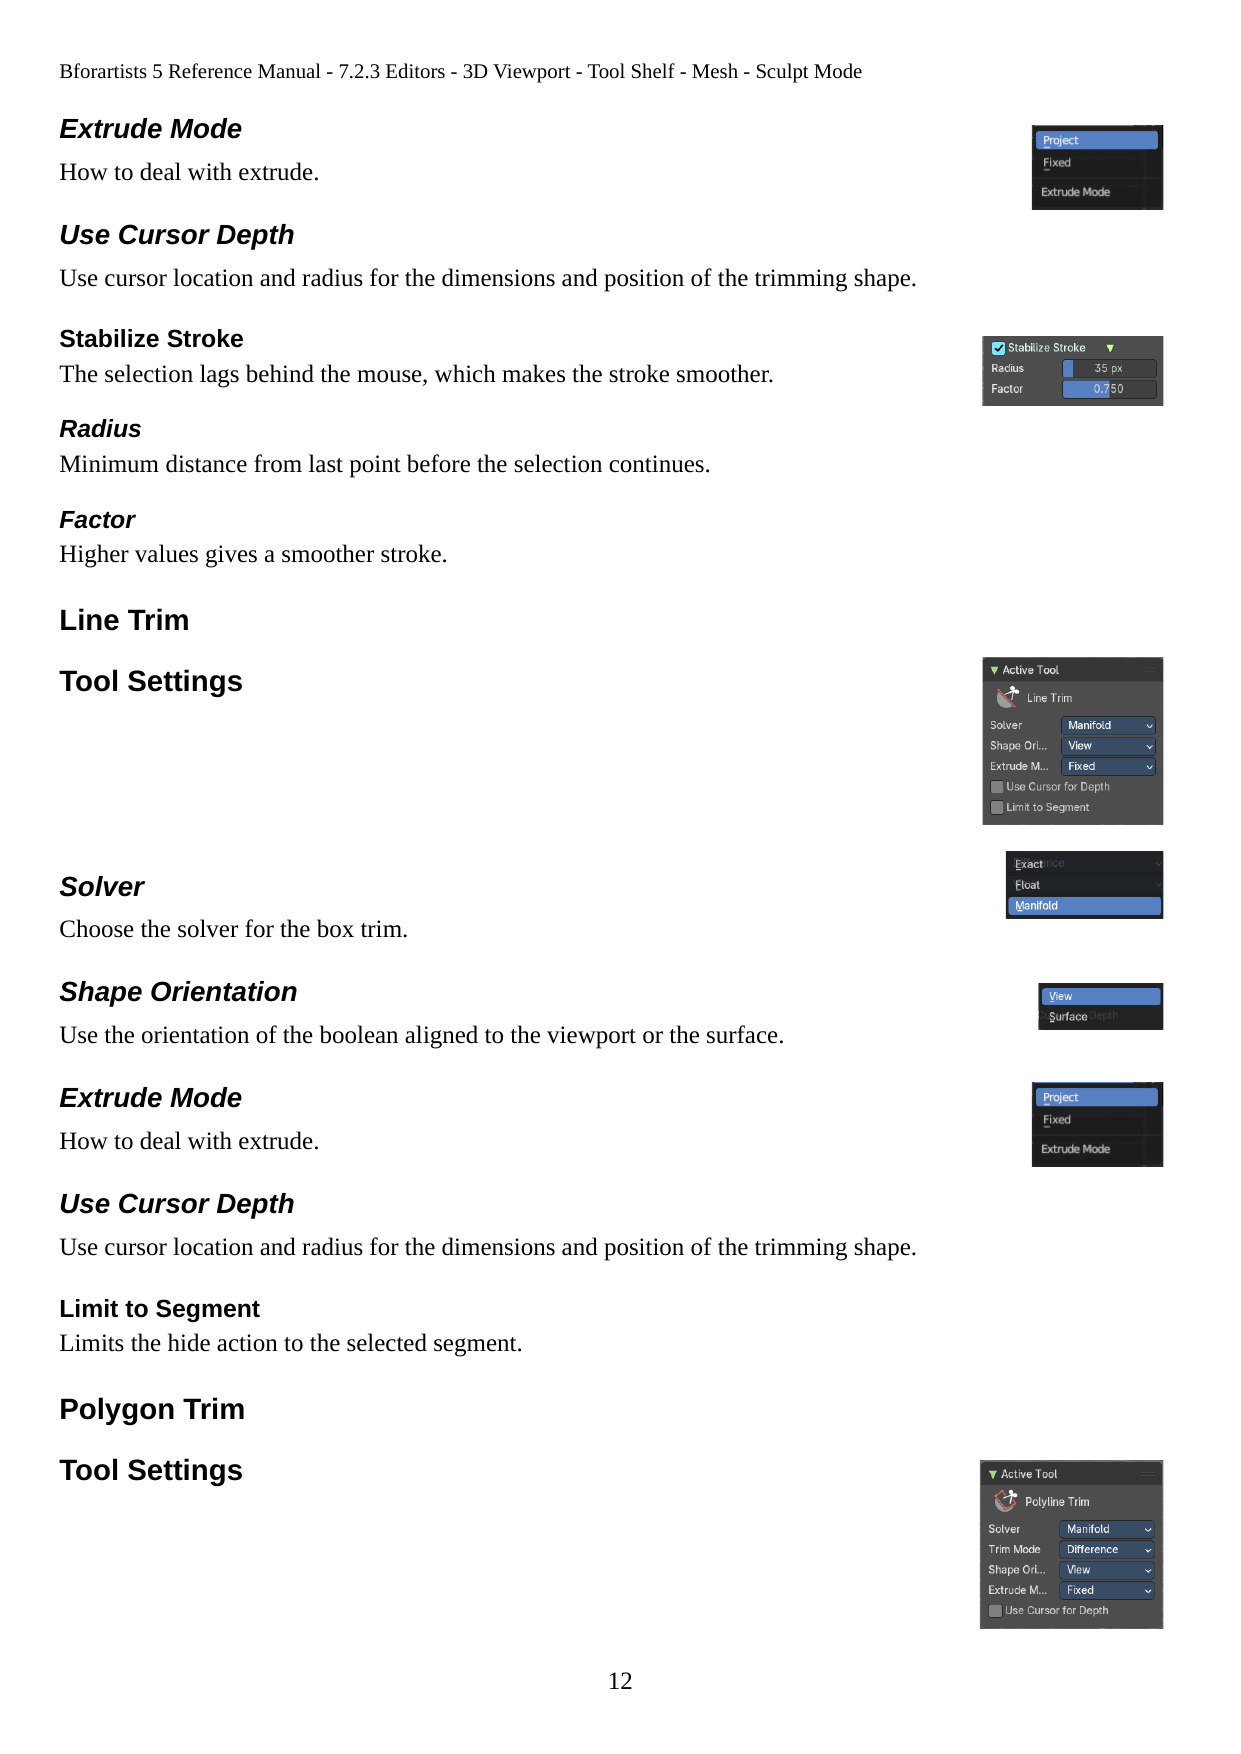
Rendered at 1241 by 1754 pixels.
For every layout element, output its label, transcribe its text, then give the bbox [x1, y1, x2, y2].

text Limits the hide action to the selected segment. [59, 1328, 1181, 1357]
subtitle Tool Settings [59, 664, 982, 698]
picture [982, 336, 1164, 406]
text Choose the solver for the box trim. [59, 914, 1181, 943]
subtitle Factor [59, 505, 1181, 533]
text Use the orientation of the boolean aligned to the viewport or the surface. [59, 1020, 1181, 1049]
subtitle [1164, 664, 1181, 698]
picture [982, 657, 1164, 825]
text Minimum distance from last point before the selection continues. [59, 449, 1181, 478]
text Use cursor location and radius for the dimensions and position of the trimming shape. [59, 263, 1181, 292]
subtitle Radius [59, 414, 1181, 443]
subtitle [1164, 870, 1181, 902]
subtitle Limit to Segment [59, 1294, 1181, 1322]
picture [1005, 851, 1164, 919]
subtitle Stabilize Stroke [59, 324, 1181, 353]
subtitle Line Trim [59, 603, 1181, 637]
text Higher values gives a smoother stroke. [59, 539, 1181, 568]
text Use cursor location and radius for the dimensions and position of the trimming shape. [59, 1232, 1181, 1261]
subtitle Solver [59, 870, 1005, 902]
picture [1031, 1082, 1164, 1167]
subtitle [1164, 1082, 1181, 1114]
picture [979, 1460, 1164, 1629]
text How to deal with extrude. [59, 157, 1031, 186]
text The selection lags behind the mouse, which makes the stroke smoother. [59, 359, 982, 388]
subtitle Polygon Trim [59, 1392, 1181, 1426]
subtitle Use Cursor Depth [59, 218, 1181, 250]
subtitle Use Cursor Depth [59, 1188, 1181, 1219]
subtitle Shape Orientation [59, 976, 1181, 1008]
subtitle Extrude Mode [59, 113, 1181, 144]
picture [1038, 983, 1164, 1030]
text How to deal with extrude. [59, 1126, 1031, 1155]
subtitle Tool Settings [59, 1453, 1181, 1487]
subtitle Extrude Mode [59, 1082, 1031, 1114]
picture [1031, 125, 1164, 210]
